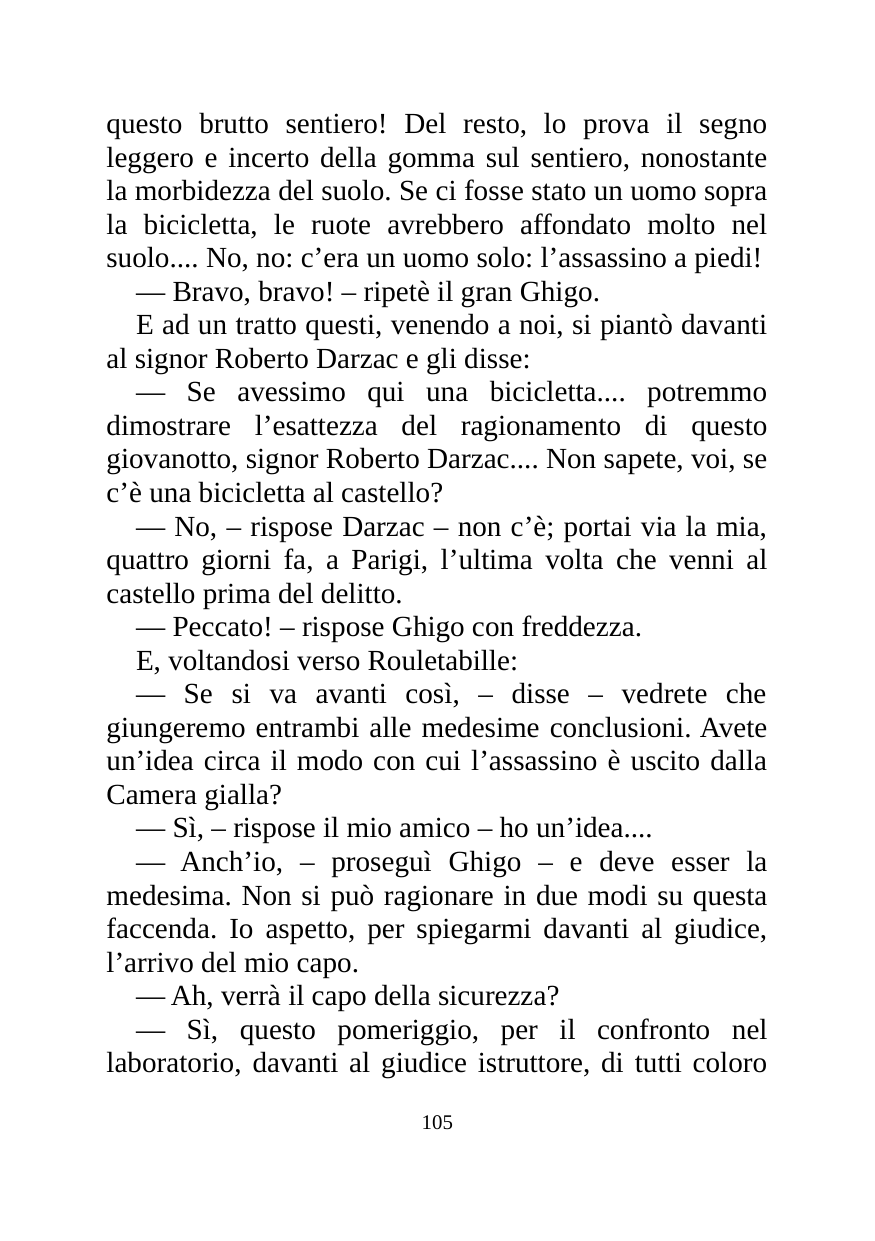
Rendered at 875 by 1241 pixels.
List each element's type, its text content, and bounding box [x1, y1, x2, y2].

text — Sì, – rispose il mio amico – ho un’idea.... [106, 811, 768, 844]
text — Anch’io, – proseguì Ghigo – e deve esser la medesima. Non si può ragionare in due modi su questa faccenda. Io aspetto, per spiegarmi davanti al giudice, l’arrivo del mio capo. [106, 844, 768, 978]
text — Peccato! – rispose Ghigo con freddezza. [106, 609, 768, 643]
text — No, – rispose Darzac – non c’è; portai via la mia, quattro giorni fa, a Parigi, l’ultima volta che venni al castello prima del delitto. [106, 509, 768, 609]
text — Ah, verrà il capo della sicurezza? [106, 978, 768, 1012]
text — Se avessimo qui una bicicletta.... potremmo dimostrare l’esattezza del ragionamento di questo giovanotto, signor Roberto Darzac.... Non sapete, voi, se c’è una bicicletta al castello? [106, 374, 768, 509]
text — Sì, questo pomeriggio, per il confronto nel laboratorio, davanti al giudice istruttore, di tutti coloro [106, 1012, 768, 1079]
text E ad un tratto questi, venendo a noi, si piantò davanti al signor Roberto Darzac e gli disse: [106, 307, 768, 374]
text questo brutto sentiero! Del resto, lo prova il segno leggero e incerto della gomma sul sentiero, nonostante la morbidezza del suolo. Se ci fosse stato un uomo sopra la bicicletta, le ruote avrebbero affondato molto nel suolo.... No, no: c’era un uomo solo: l’assassino a piedi! [106, 106, 768, 274]
text — Se si va avanti così, – disse – vedrete che giungeremo entrambi alle medesime conclusioni. Avete un’idea circa il modo con cui l’assassino è uscito dalla Camera gialla? [106, 676, 768, 811]
text — Bravo, bravo! – ripetè il gran Ghigo. [106, 274, 768, 307]
text E, voltandosi verso Rouletabille: [106, 643, 768, 676]
